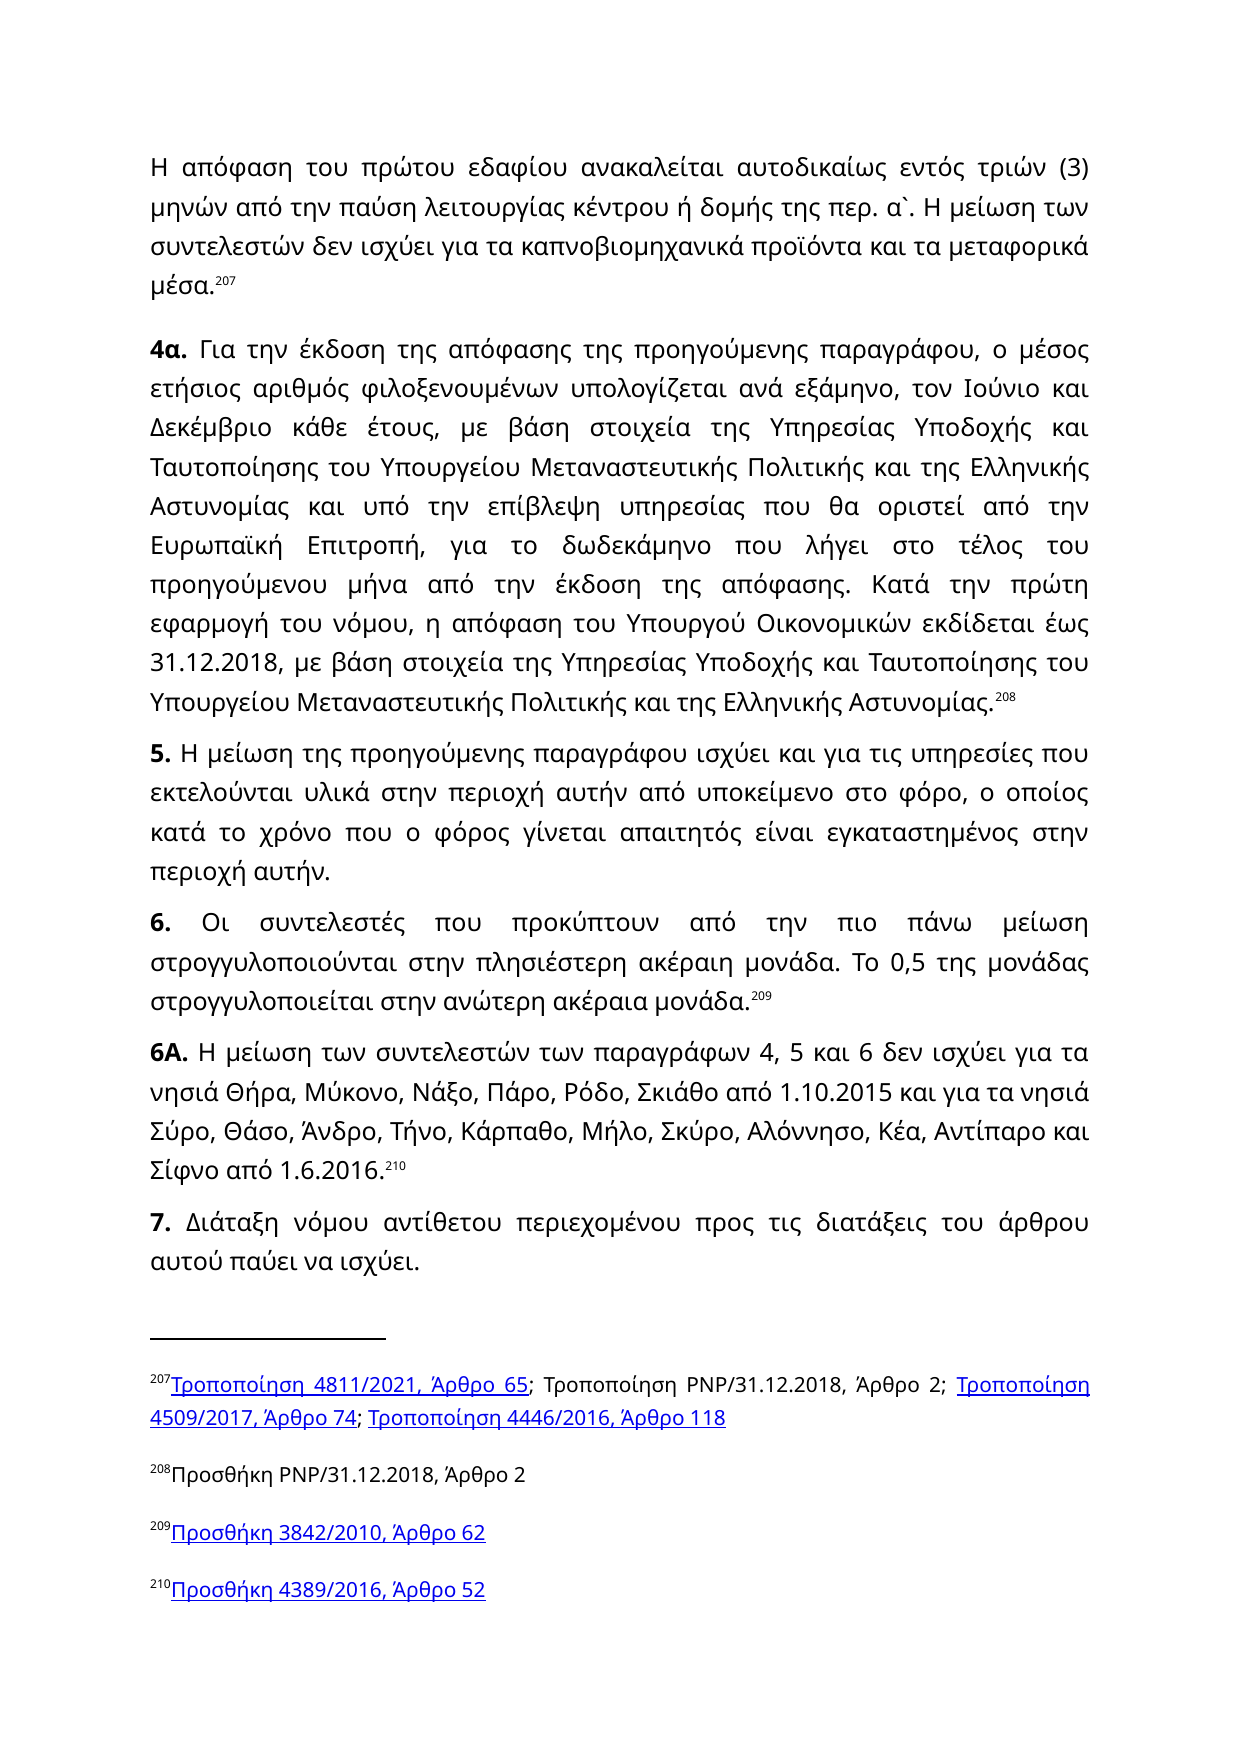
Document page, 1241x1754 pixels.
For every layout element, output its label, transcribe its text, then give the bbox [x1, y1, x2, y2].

text Τροποποίηση 4811/2021, Άρθρο 65; Τροποποίηση PNP/31.12.2018, Άρθρο 2; Τροποποίηση 4509/2017, Άρθρο 74; Τροποποίηση 4446/2016, Άρθρο 118 [150, 1370, 1090, 1431]
text Προσθήκη 3842/2010, Άρθρο 62 [150, 1518, 1090, 1546]
text 7. Διάταξη νόμου αντίθετου περιεχομένου προς τις διατάξεις του άρθρου αυτού παύει να ισχύει. [150, 1204, 1090, 1277]
text 4α. Για την έκδοση της απόφασης της προηγούμενης παραγράφου, ο μέσος ετήσιος αριθμός φιλοξενουμένων υπολογίζεται ανά εξάμηνο, τον Ιούνιο και Δεκέμβριο κάθε έτους, με βάση στοιχεία της Υπηρεσίας Υποδοχής και Ταυτοποίησης του Υπουργείου Μεταναστευτικής Πολιτικής και της Ελληνικής Αστυνομίας και υπό την επίβλεψη υπηρεσίας που θα οριστεί από την Ευρωπαϊκή Επιτροπή, για το δωδεκάμηνο που λήγει στο τέλος του προηγούμενου μήνα από την έκδοση της απόφασης. Κατά την πρώτη εφαρμογή του νόμου, η απόφαση του Υπουργού Οικονομικών εκδίδεται έως 31.12.2018, με βάση στοιχεία της Υπηρεσίας Υποδοχής και Ταυτοποίησης του Υπουργείου Μεταναστευτικής Πολιτικής και της Ελληνικής Αστυνομίας. [150, 332, 1090, 718]
text Η απόφαση του πρώτου εδαφίου ανακαλείται αυτοδικαίως εντός τριών (3) μηνών από την παύση λειτουργίας κέντρου ή δομής της περ. α`. Η μείωση των συντελεστών δεν ισχύει για τα καπνοβιομηχανικά προϊόντα και τα μεταφορικά μέσα. [150, 150, 1090, 302]
text 6. Οι συντελεστές που προκύπτουν από την πιο πάνω μείωση στρογγυλοποιούνται στην πλησιέστερη ακέραιη μονάδα. Το 0,5 της μονάδας στρογγυλοποιείται στην ανώτερη ακέραια μονάδα. [150, 905, 1090, 1017]
text 6Α. Η μείωση των συντελεστών των παραγράφων 4, 5 και 6 δεν ισχύει για τα νησιά Θήρα, Μύκονο, Νάξο, Πάρο, Ρόδο, Σκιάθο από 1.10.2015 και για τα νησιά Σύρο, Θάσο, Άνδρο, Τήνο, Κάρπαθο, Μήλο, Σκύρο, Αλόννησο, Κέα, Αντίπαρο και Σίφνο από 1.6.2016. [150, 1035, 1090, 1187]
text Προσθήκη PNP/31.12.2018, Άρθρο 2 [150, 1460, 1090, 1489]
text Προσθήκη 4389/2016, Άρθρο 52 [150, 1576, 1090, 1604]
text 5. Η μείωση της προηγούμενης παραγράφου ισχύει και για τις υπηρεσίες που εκτελούνται υλικά στην περιοχή αυτήν από υποκείμενο στο φόρο, ο οποίος κατά το χρόνο που ο φόρος γίνεται απαιτητός είναι εγκαταστημένος στην περιοχή αυτήν. [150, 736, 1090, 887]
